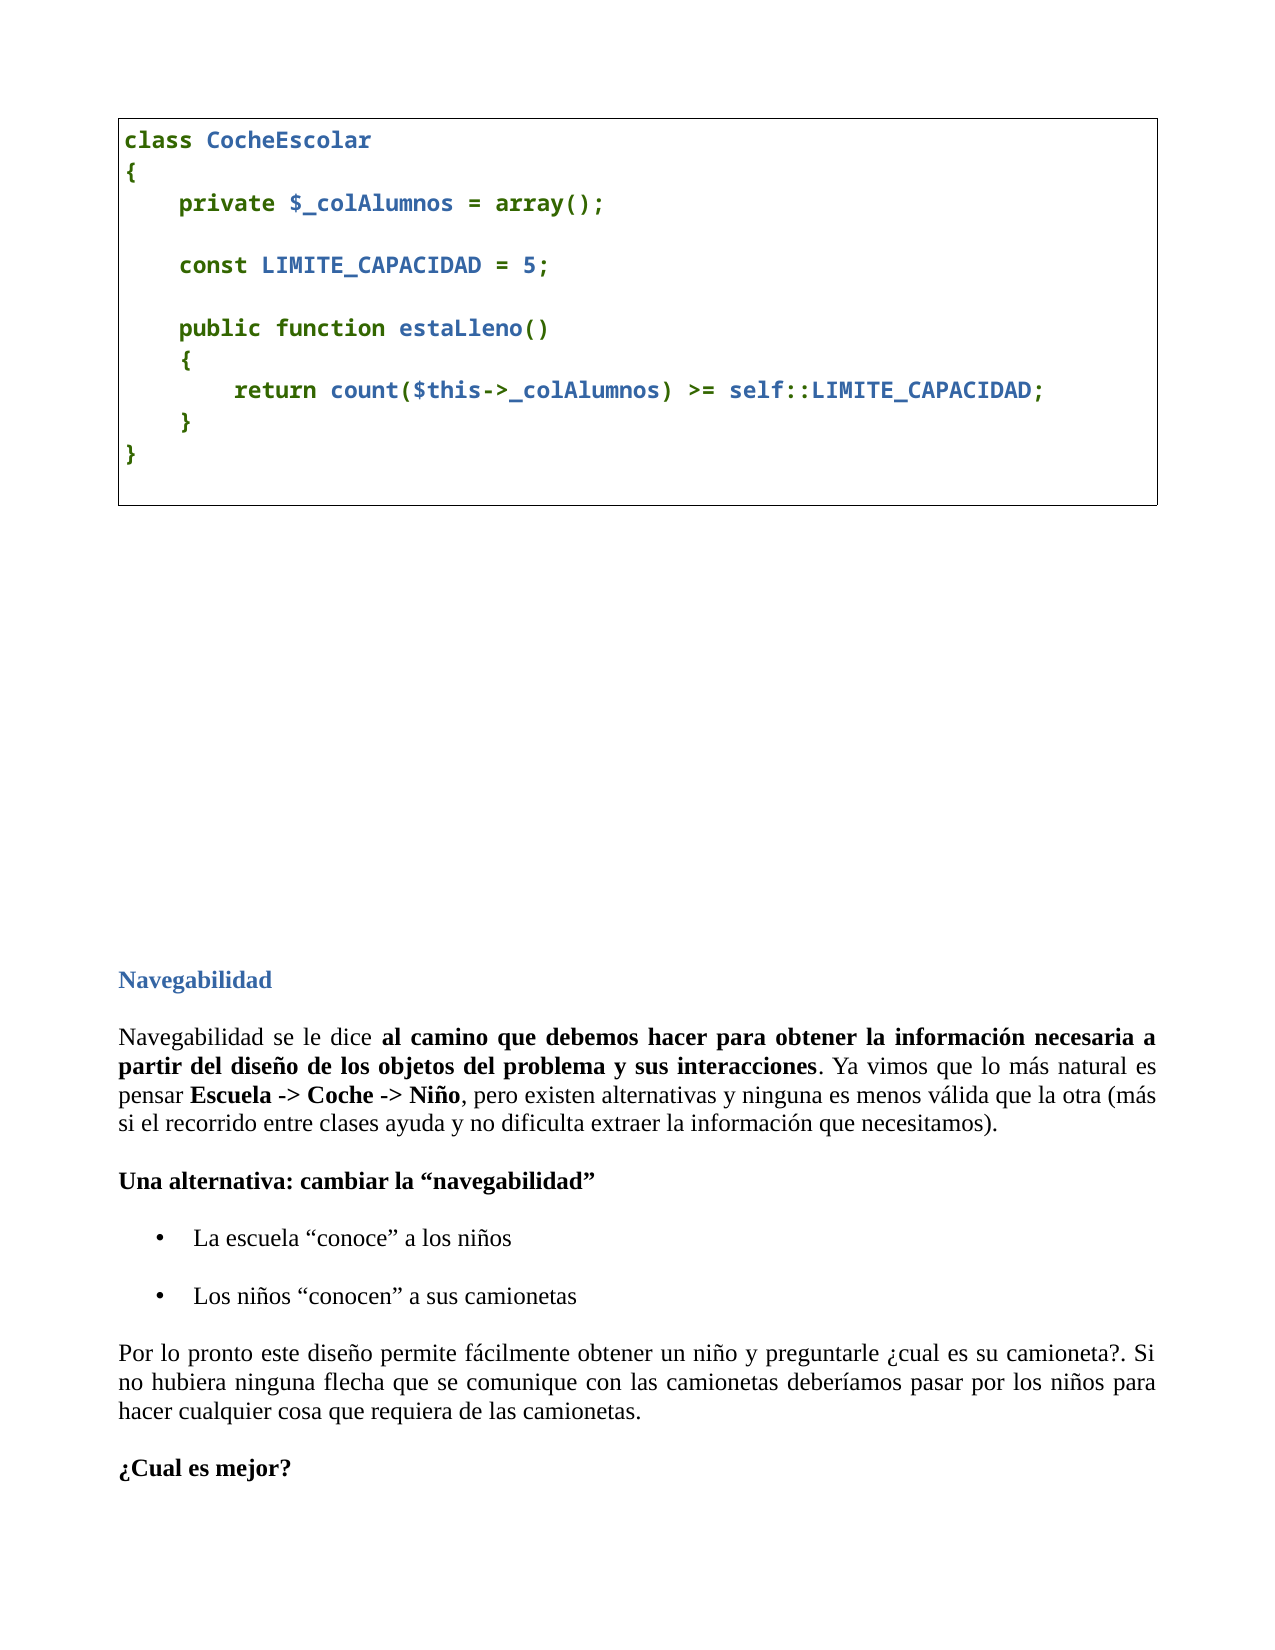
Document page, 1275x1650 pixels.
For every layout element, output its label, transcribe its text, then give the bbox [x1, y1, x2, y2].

text Navegabilidad se le dice al camino que debemos hacer para obtener la información necesaria a partir del diseño de los objetos del problema y sus interacciones. Ya vimos que lo más natural es pensar Escuela -> Coche -> Niño, pero existen alternativas y ninguna es menos válida que la otra (más si el recorrido entre clases ayuda y no dificulta extraer la información que necesitamos). [118, 1022, 1157, 1137]
text Navegabilidad [118, 965, 1157, 993]
list Los niños “conocen” a sus camionetas [156, 1281, 1157, 1310]
text Por lo pronto este diseño permite fácilmente obtener un niño y preguntarle ¿cual es su camioneta?. Si no hubiera ninguna flecha que se comunique con las camionetas deberíamos pasar por los niños para hacer cualquier cosa que requiera de las camionetas. [118, 1338, 1157, 1425]
table_header class CocheEscolar { private $_colAlumnos = array(); const LIMITE_CAPACIDAD = 5; public function estaLleno() { return count($this->_colAlumnos) >= self::LIMITE_CAPACIDAD; } } [119, 119, 1157, 505]
text Una alternativa: cambiar la “navegabilidad” [118, 1166, 1157, 1195]
text ¿Cual es mejor? [118, 1453, 1157, 1482]
list La escuela “conoce” a los niños [156, 1223, 1157, 1252]
